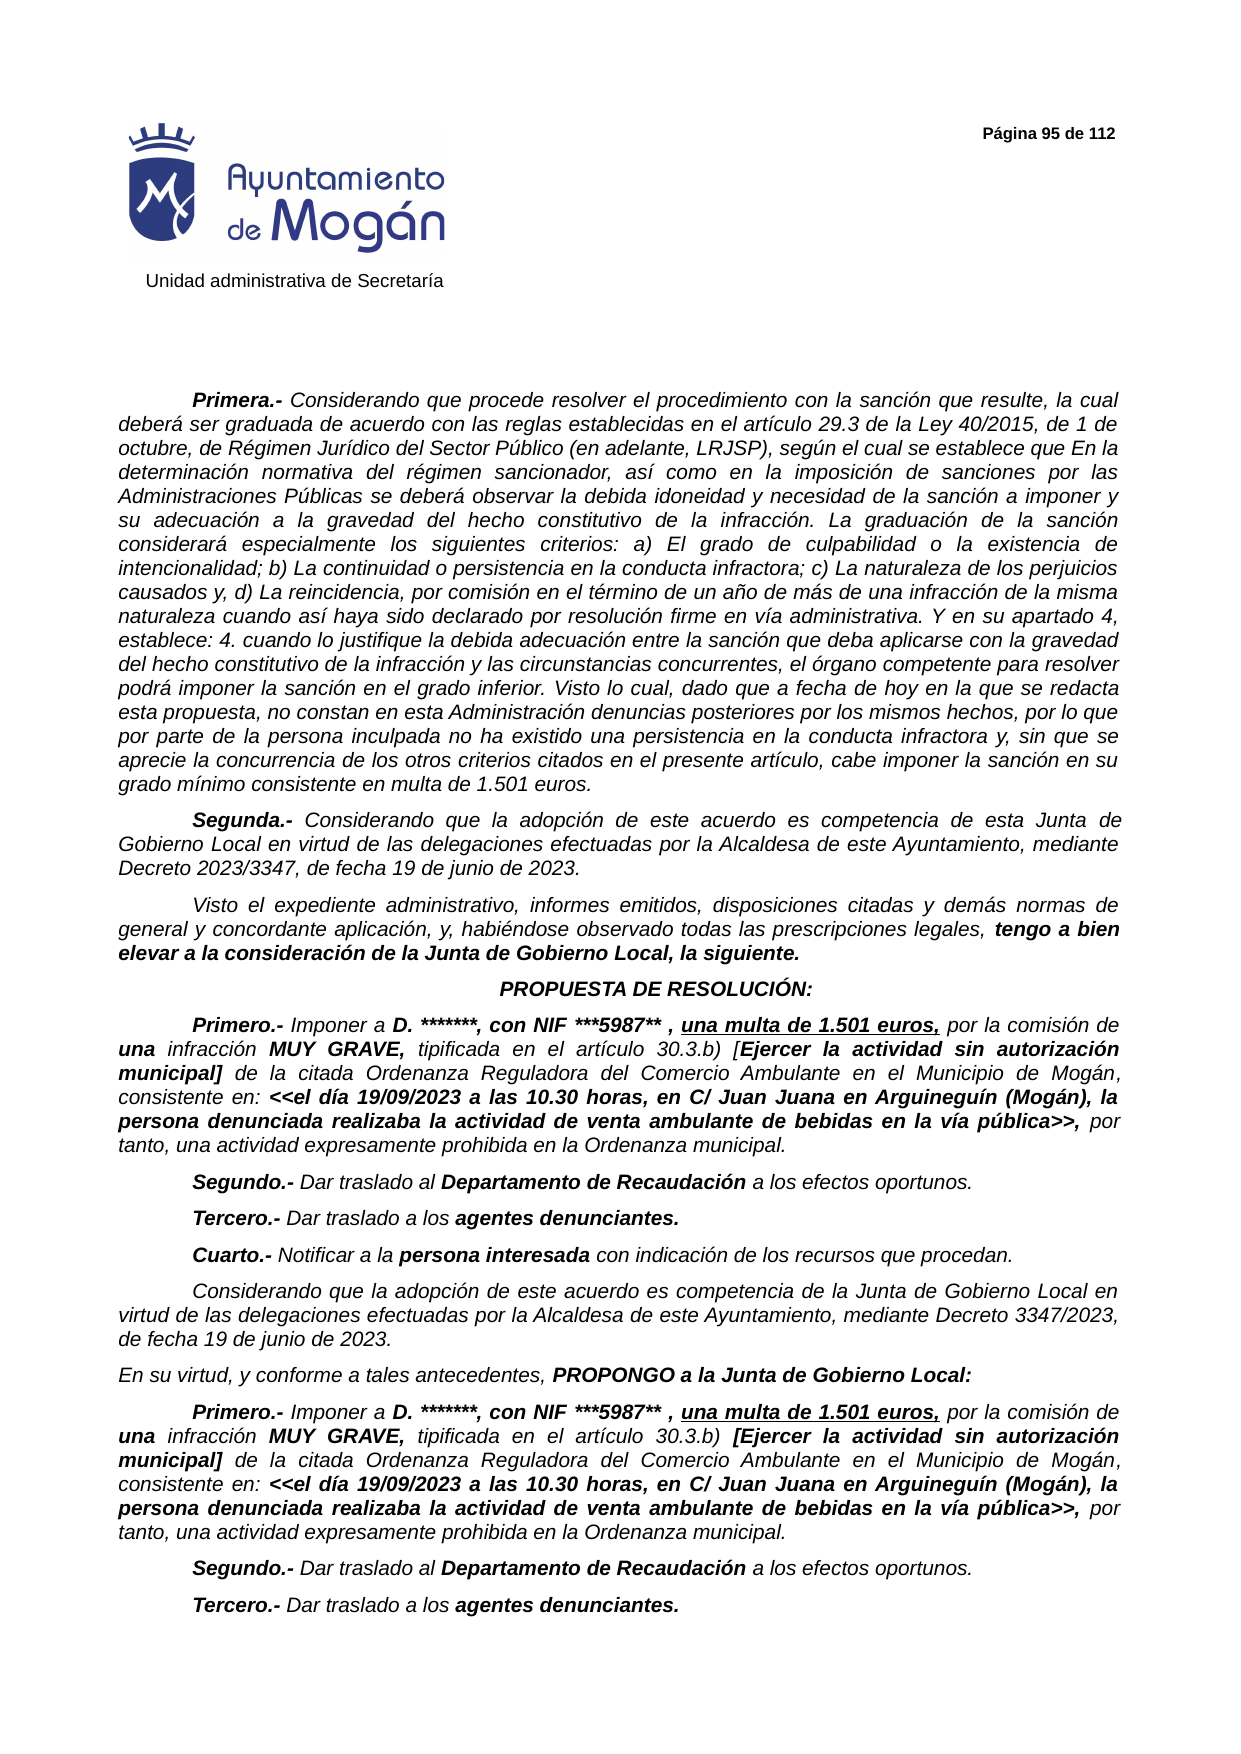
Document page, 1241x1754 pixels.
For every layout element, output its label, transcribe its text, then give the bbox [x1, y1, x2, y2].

text Primera.- Considerando que procede resolver el procedimiento con la sanción que resulte, la cual deberá ser graduada de acuerdo con las reglas establecidas en el artículo 29.3 de la Ley 40/2015, de 1 de octubre, de Régimen Jurídico del Sector Público (en adelante, LRJSP), según el cual se establece que En la determinación normativa del régimen sancionador, así como en la imposición de sanciones por las Administraciones Públicas se deberá observar la debida idoneidad y necesidad de la sanción a imponer y su adecuación a la gravedad del hecho constitutivo de la infracción. La graduación de la sanción considerará especialmente los siguientes criterios: a) El grado de culpabilidad o la existencia de intencionalidad; b) La continuidad o persistencia en la conducta infractora; c) La naturaleza de los perjuicios causados y, d) La reincidencia, por comisión en el término de un año de más de una infracción de la misma naturaleza cuando así haya sido declarado por resolución firme en vía administrativa. Y en su apartado 4, establece: 4. cuando lo justifique la debida adecuación entre la sanción que deba aplicarse con la gravedad del hecho constitutivo de la infracción y las circunstancias concurrentes, el órgano competente para resolver podrá imponer la sanción en el grado inferior. Visto lo cual, dado que a fecha de hoy en la que se redacta esta propuesta, no constan en esta Administración denuncias posteriores por los mismos hechos, por lo que por parte de la persona inculpada no ha existido una persistencia en la conducta infractora y, sin que se aprecie la concurrencia de los otros criterios citados en el presente artículo, cabe imponer la sanción en su grado mínimo consistente en multa de 1.501 euros. [118, 388, 1122, 796]
text PROPUESTA DE RESOLUCIÓN: [118, 977, 1122, 1001]
text Segundo.- Dar traslado al Departamento de Recaudación a los efectos oportunos. [118, 1169, 1122, 1193]
text Primero.- Imponer a D. *******, con NIF ***5987** , una multa de 1.501 euros, por la comisión de una infracción MUY GRAVE, tipificada en el artículo 30.3.b) [Ejercer la actividad sin autorización municipal] de la citada Ordenanza Reguladora del Comercio Ambulante en el Municipio de Mogán, consistente en: <<el día 19/09/2023 a las 10.30 horas, en C/ Juan Juana en Arguineguín (Mogán), la persona denunciada realizaba la actividad de venta ambulante de bebidas en la vía pública>>, por tanto, una actividad expresamente prohibida en la Ordenanza municipal. [118, 1400, 1122, 1543]
text Tercero.- Dar traslado a los agentes denunciantes. [118, 1592, 1122, 1616]
text Primero.- Imponer a D. *******, con NIF ***5987** , una multa de 1.501 euros, por la comisión de una infracción MUY GRAVE, tipificada en el artículo 30.3.b) [Ejercer la actividad sin autorización municipal] de la citada Ordenanza Reguladora del Comercio Ambulante en el Municipio de Mogán, consistente en: <<el día 19/09/2023 a las 10.30 horas, en C/ Juan Juana en Arguineguín (Mogán), la persona denunciada realizaba la actividad de venta ambulante de bebidas en la vía pública>>, por tanto, una actividad expresamente prohibida en la Ordenanza municipal. [118, 1013, 1122, 1157]
text Segunda.- Considerando que la adopción de este acuerdo es competencia de esta Junta de Gobierno Local en virtud de las delegaciones efectuadas por la Alcaldesa de este Ayuntamiento, mediante Decreto 2023/3347, de fecha 19 de junio de 2023. [118, 808, 1122, 880]
text Visto el expediente administrativo, informes emitidos, disposiciones citadas y demás normas de general y concordante aplicación, y, habiéndose observado todas las prescripciones legales, tengo a bien elevar a la consideración de la Junta de Gobierno Local, la siguiente. [118, 892, 1122, 964]
text Tercero.- Dar traslado a los agentes denunciantes. [118, 1206, 1122, 1230]
picture [128, 123, 445, 259]
text Considerando que la adopción de este acuerdo es competencia de la Junta de Gobierno Local en virtud de las delegaciones efectuadas por la Alcaldesa de este Ayuntamiento, mediante Decreto 3347/2023, de fecha 19 de junio de 2023. [118, 1279, 1122, 1351]
text En su virtud, y conforme a tales antecedentes, PROPONGO a la Junta de Gobierno Local: [118, 1363, 1122, 1387]
text Cuarto.- Notificar a la persona interesada con indicación de los recursos que procedan. [118, 1242, 1122, 1266]
text Segundo.- Dar traslado al Departamento de Recaudación a los efectos oportunos. [118, 1556, 1122, 1580]
